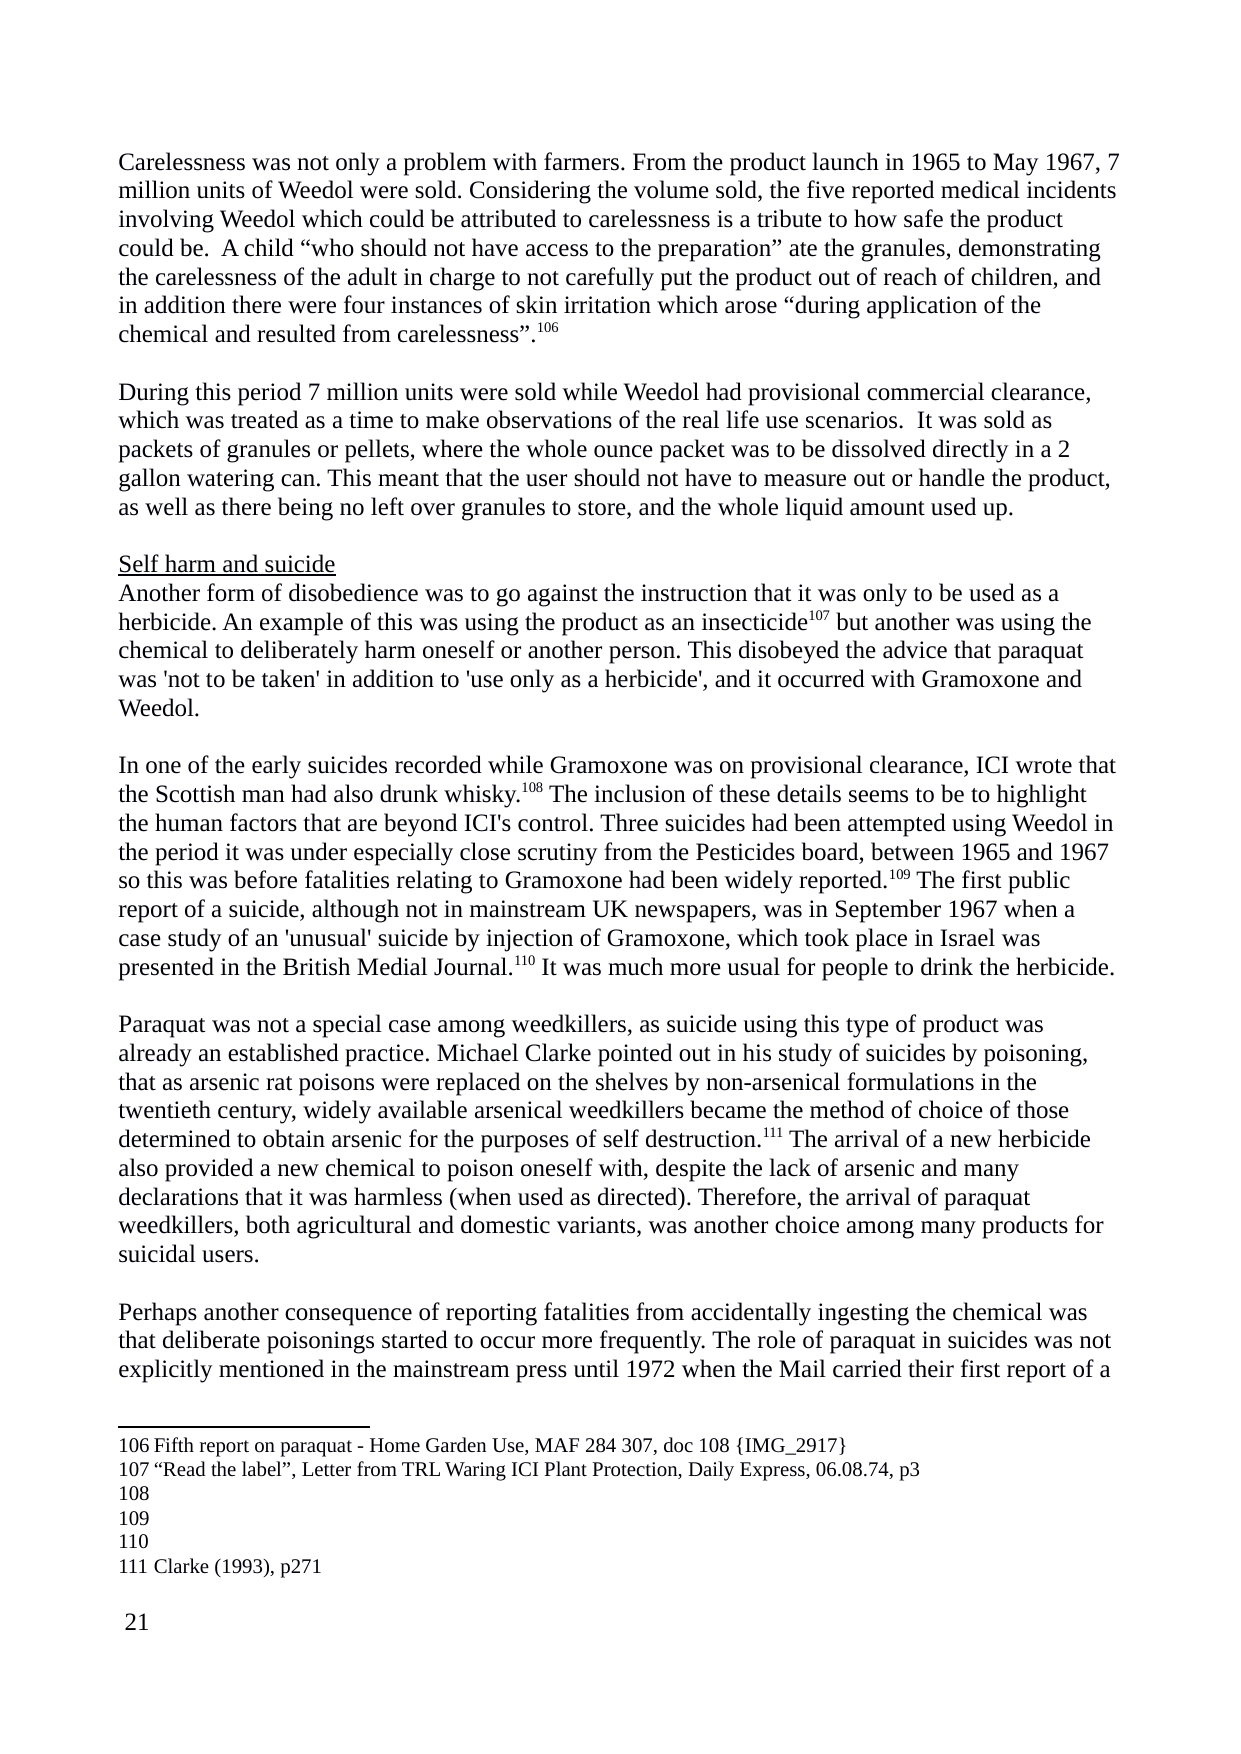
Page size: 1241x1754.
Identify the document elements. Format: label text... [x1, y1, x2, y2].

text During this period 7 million units were sold while Weedol had provisional commercial clearance, which was treated as a time to make observations of the real life use scenarios. It was sold as packets of granules or pellets, where the whole ounce packet was to be dissolved directly in a 2 gallon watering can. This meant that the user should not have to measure out or handle the product, as well as there being no left over granules to store, and the whole liquid amount used up. [118, 377, 1122, 521]
text Paraquat was not a special case among weedkillers, as suicide using this type of product was already an established practice. Michael Clarke pointed out in his study of suicides by poisoning, that as arsenic rat poisons were replaced on the shelves by non-arsenical formulations in the twentieth century, widely available arsenical weedkillers became the method of choice of those determined to obtain arsenic for the purposes of self destruction. The arrival of a new herbicide also provided a new chemical to poison oneself with, despite the lack of arsenic and many declarations that it was harmless (when used as directed). Therefore, the arrival of paraquat weedkillers, both agricultural and domestic variants, was another choice among many products for suicidal users. [118, 1009, 1122, 1268]
text In one of the early suicides recorded while Gramoxone was on provisional clearance, ICI wrote that the Scottish man had also drunk whisky. The inclusion of these details seems to be to highlight the human factors that are beyond ICI's control. Three suicides had been attempted using Weedol in the period it was under especially close scrutiny from the Pesticides board, between 1965 and 1967 so this was before fatalities relating to Gramoxone had been widely reported. The first public report of a suicide, although not in mainstream UK newspapers, was in September 1967 when a case study of an 'unusual' suicide by injection of Gramoxone, which took place in Israel was presented in the British Medial Journal. It was much more usual for people to drink the herbicide. [118, 751, 1122, 981]
text Perhaps another consequence of reporting fatalities from accidentally ingesting the chemical was that deliberate poisonings started to occur more frequently. The role of paraquat in suicides was not explicitly mentioned in the mainstream press until 1972 when the Mail carried their first report of a [118, 1297, 1122, 1383]
text Fifth report on paraquat - Home Garden Use, MAF 284 307, doc 108 {IMG_2917} [118, 1433, 1122, 1457]
text Carelessness was not only a problem with farmers. From the product launch in 1965 to May 1967, 7 million units of Weedol were sold. Considering the volume sold, the five reported medical incidents involving Weedol which could be attributed to carelessness is a tribute to how safe the product could be. A child “who should not have access to the preparation” ate the granules, demonstrating the carelessness of the adult in charge to not carefully put the product out of reach of children, and in addition there were four instances of skin irritation which arose “during application of the chemical and resulted from carelessness”. [118, 147, 1122, 348]
text Self harm and suicide [118, 549, 1122, 578]
text Clarke (1993), p271 [118, 1553, 1122, 1578]
text Another form of disobedience was to go against the instruction that it was only to be used as a herbicide. An example of this was using the product as an insecticide but another was using the chemical to deliberately harm oneself or another person. This disobeyed the advice that paraquat was 'not to be taken' in addition to 'use only as a herbicide', and it occurred with Gramoxone and Weedol. [118, 578, 1122, 722]
text “Read the label”, Letter from TRL Waring ICI Plant Protection, Daily Express, 06.08.74, p3 [118, 1457, 1122, 1481]
